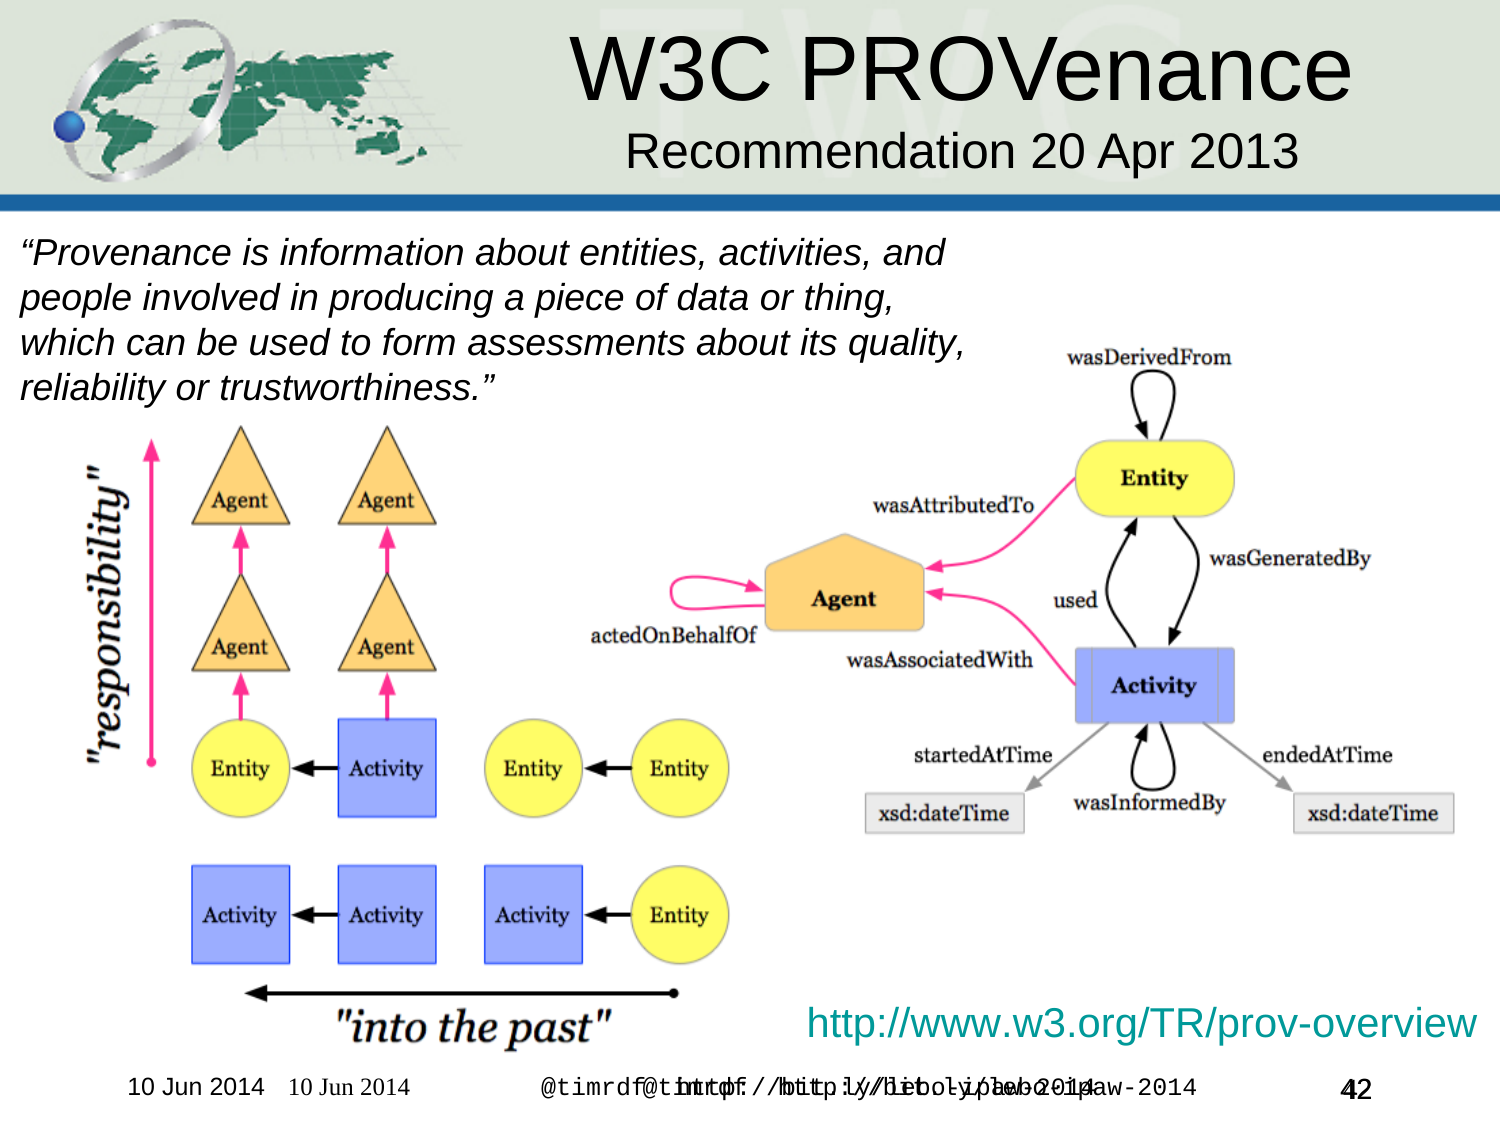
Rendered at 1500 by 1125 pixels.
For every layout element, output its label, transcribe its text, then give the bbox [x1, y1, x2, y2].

text_box 10 Jun 2014 [112, 1062, 424, 1125]
picture [0, 0, 1500, 212]
text_box @timrdf http://bit.ly/lebo-ipaw-2014 [424, 1062, 1213, 1125]
text_box “Provenance is information about entities, activities, and people involved in producing a piece of data or thing, which can be used to form assessments about its quality, reliability or trustworthiness.” [5, 219, 1010, 416]
picture [79, 344, 1456, 1054]
title W3C PROVenance Recommendation 20 Apr 2013 [424, 0, 1500, 188]
text_box [1237, 1062, 1388, 1125]
text_box http://www.w3.org/TR/prov-overview [791, 987, 1493, 1054]
